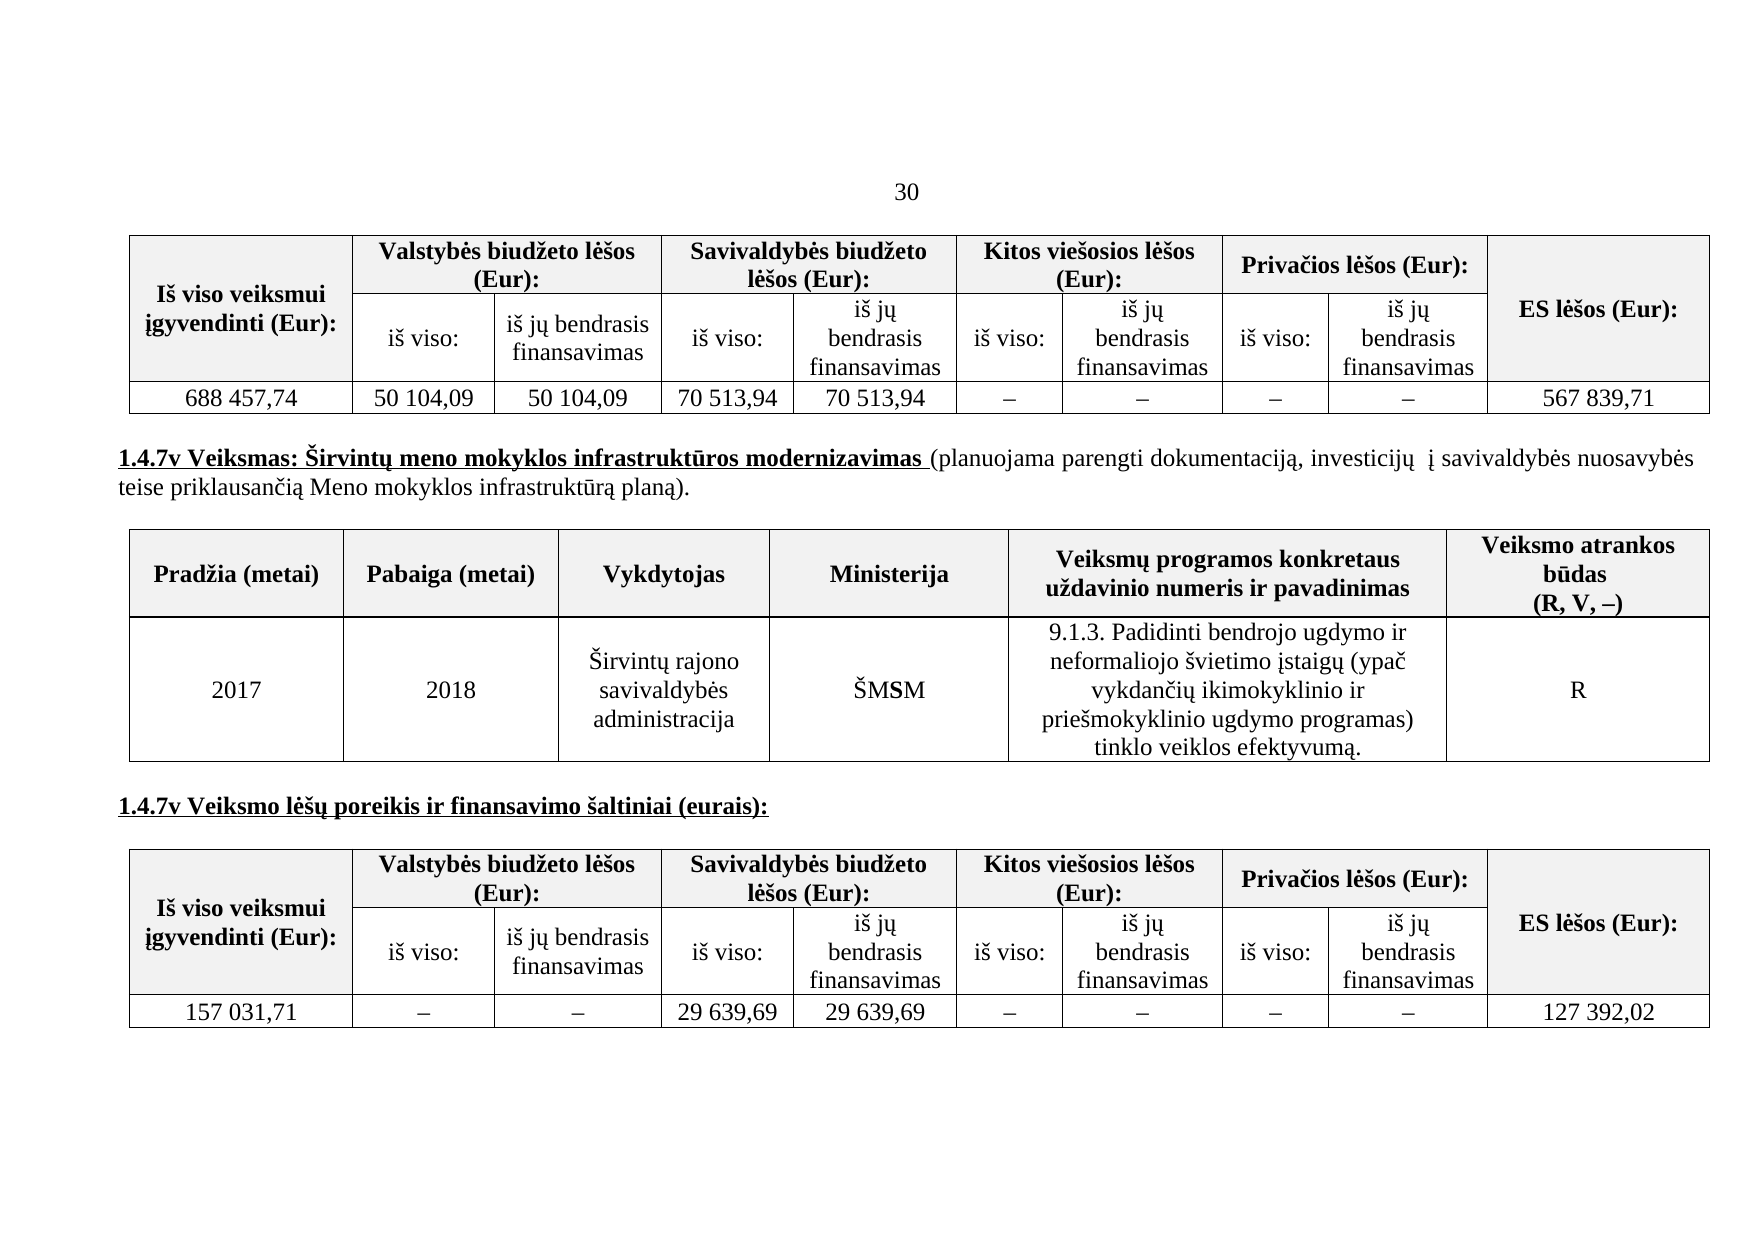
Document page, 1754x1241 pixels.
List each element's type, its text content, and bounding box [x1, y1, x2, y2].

table_header Savivaldybės biudžeto lėšos (Eur): [662, 236, 956, 293]
table_cell 50 104,09 [353, 382, 494, 413]
table_header Savivaldybės biudžeto lėšos (Eur): [662, 850, 956, 907]
table_header Ministerija [770, 530, 1008, 616]
table_cell – [1063, 995, 1222, 1027]
table_cell 70 513,94 [794, 382, 956, 413]
table_header Veiksmų programos konkretaus uždavinio numeris ir pavadinimas [1009, 530, 1446, 616]
table_cell 2018 [344, 618, 558, 761]
table_cell iš jų bendrasis finansavimas [495, 294, 661, 381]
table_header Iš viso veiksmui įgyvendinti (Eur): [130, 850, 352, 994]
table_cell Širvintų rajono savivaldybės administracija [559, 618, 769, 761]
table_header ES lėšos (Eur): [1488, 236, 1709, 381]
table_cell iš viso: [957, 908, 1062, 994]
table_cell – [957, 382, 1062, 413]
table_header Iš viso veiksmui įgyvendinti (Eur): [130, 236, 352, 381]
table_cell – [1063, 382, 1222, 413]
table_cell 70 513,94 [662, 382, 793, 413]
table_cell – [495, 995, 661, 1027]
table_cell – [353, 995, 494, 1027]
table_cell iš viso: [662, 294, 793, 381]
table_header Kitos viešosios lėšos (Eur): [957, 236, 1222, 293]
table_header Privačios lėšos (Eur): [1223, 850, 1487, 907]
table_cell 9.1.3. Padidinti bendrojo ugdymo ir neformaliojo švietimo įstaigų (ypač vykdančių ikimokyklinio ir priešmokyklinio ugdymo programas) tinklo veiklos efektyvumą. [1009, 618, 1446, 761]
table_cell ŠMSM [770, 618, 1008, 761]
table_cell 157 031,71 [130, 995, 352, 1027]
table_cell iš jų bendrasis finansavimas [1063, 294, 1222, 381]
table_cell – [957, 995, 1062, 1027]
table_cell 50 104,09 [495, 382, 661, 413]
table_cell iš jų bendrasis finansavimas [1329, 294, 1487, 381]
table_cell – [1223, 995, 1328, 1027]
table_cell – [1329, 382, 1487, 413]
text 1.4.7v Veiksmas: Širvintų meno mokyklos infrastruktūros modernizavimas (planuojama parengti dokumentaciją, investicijų į savivaldybės nuosavybės teise priklausančią Meno mokyklos infrastruktūrą planą). [118, 443, 1695, 500]
table_cell 29 639,69 [662, 995, 793, 1027]
table_cell – [1223, 382, 1328, 413]
table_cell 567 839,71 [1488, 382, 1709, 413]
table_cell 2017 [130, 618, 343, 761]
table_cell iš jų bendrasis finansavimas [794, 294, 956, 381]
table_cell iš jų bendrasis finansavimas [495, 908, 661, 994]
table_header Kitos viešosios lėšos (Eur): [957, 850, 1222, 907]
table_cell iš viso: [1223, 908, 1328, 994]
table_cell 688 457,74 [130, 382, 352, 413]
table_header Privačios lėšos (Eur): [1223, 236, 1487, 293]
table_header Valstybės biudžeto lėšos (Eur): [353, 236, 661, 293]
table_header Valstybės biudžeto lėšos (Eur): [353, 850, 661, 907]
text 1.4.7v Veiksmo lėšų poreikis ir finansavimo šaltiniai (eurais): [118, 791, 1695, 820]
table_header Pabaiga (metai) [344, 530, 558, 616]
table_header Veiksmo atrankos būdas (R, V, –) [1447, 530, 1709, 616]
table_cell 29 639,69 [794, 995, 956, 1027]
table_cell R [1447, 618, 1709, 761]
table_header Vykdytojas [559, 530, 769, 616]
table_cell iš viso: [957, 294, 1062, 381]
table_header Pradžia (metai) [130, 530, 343, 616]
table_cell iš viso: [662, 908, 793, 994]
table_cell iš viso: [1223, 294, 1328, 381]
table_cell – [1329, 995, 1487, 1027]
table_cell iš jų bendrasis finansavimas [1329, 908, 1487, 994]
table_cell 127 392,02 [1488, 995, 1709, 1027]
table_header ES lėšos (Eur): [1488, 850, 1709, 994]
table_cell iš viso: [353, 294, 494, 381]
table_cell iš jų bendrasis finansavimas [1063, 908, 1222, 994]
table_cell iš jų bendrasis finansavimas [794, 908, 956, 994]
table_cell iš viso: [353, 908, 494, 994]
